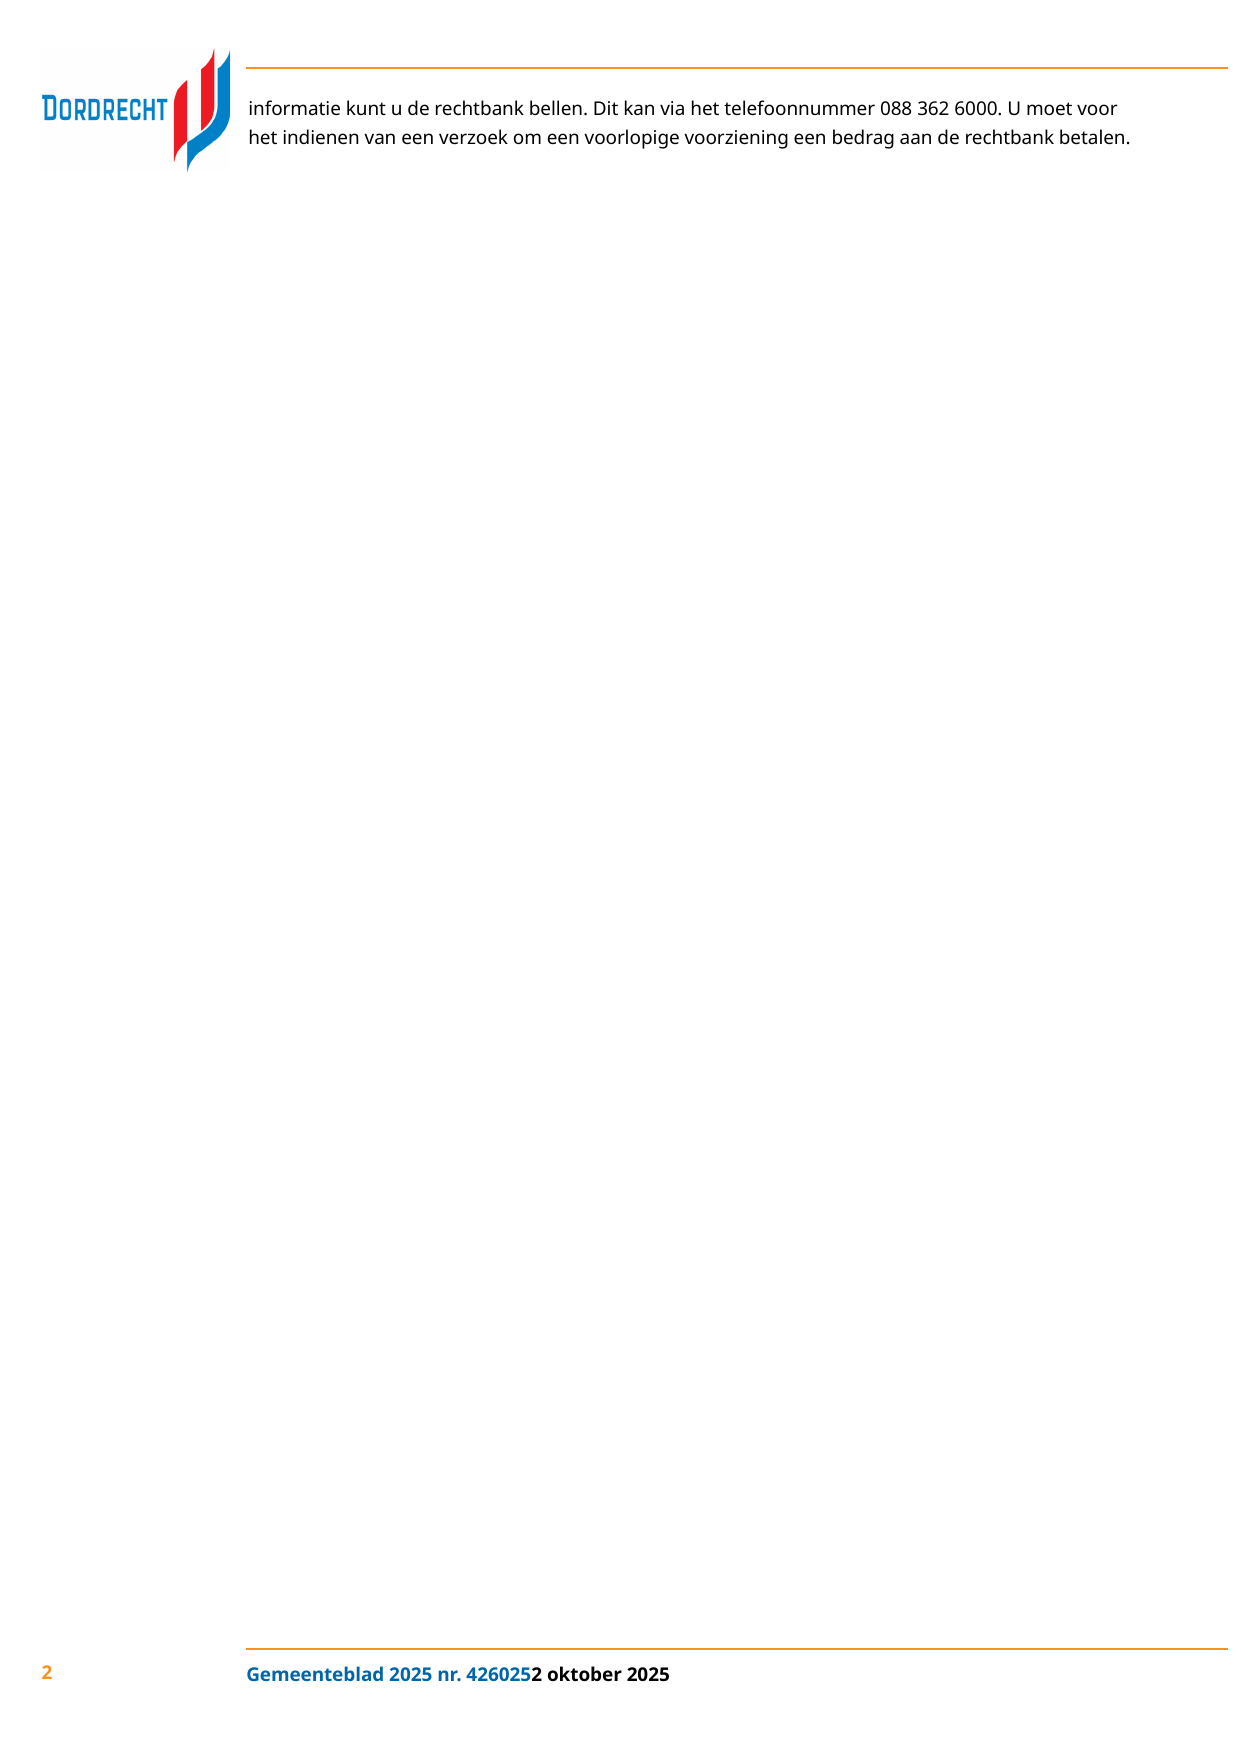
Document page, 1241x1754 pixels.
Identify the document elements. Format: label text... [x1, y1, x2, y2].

text informatie kunt u de rechtbank bellen. Dit kan via het telefoonnummer 088 362 6000. U moet voor het indienen van een verzoek om een voorlopige voorziening een bedrag aan de rechtbank betalen. [248, 95, 1152, 150]
picture [41, 47, 231, 172]
